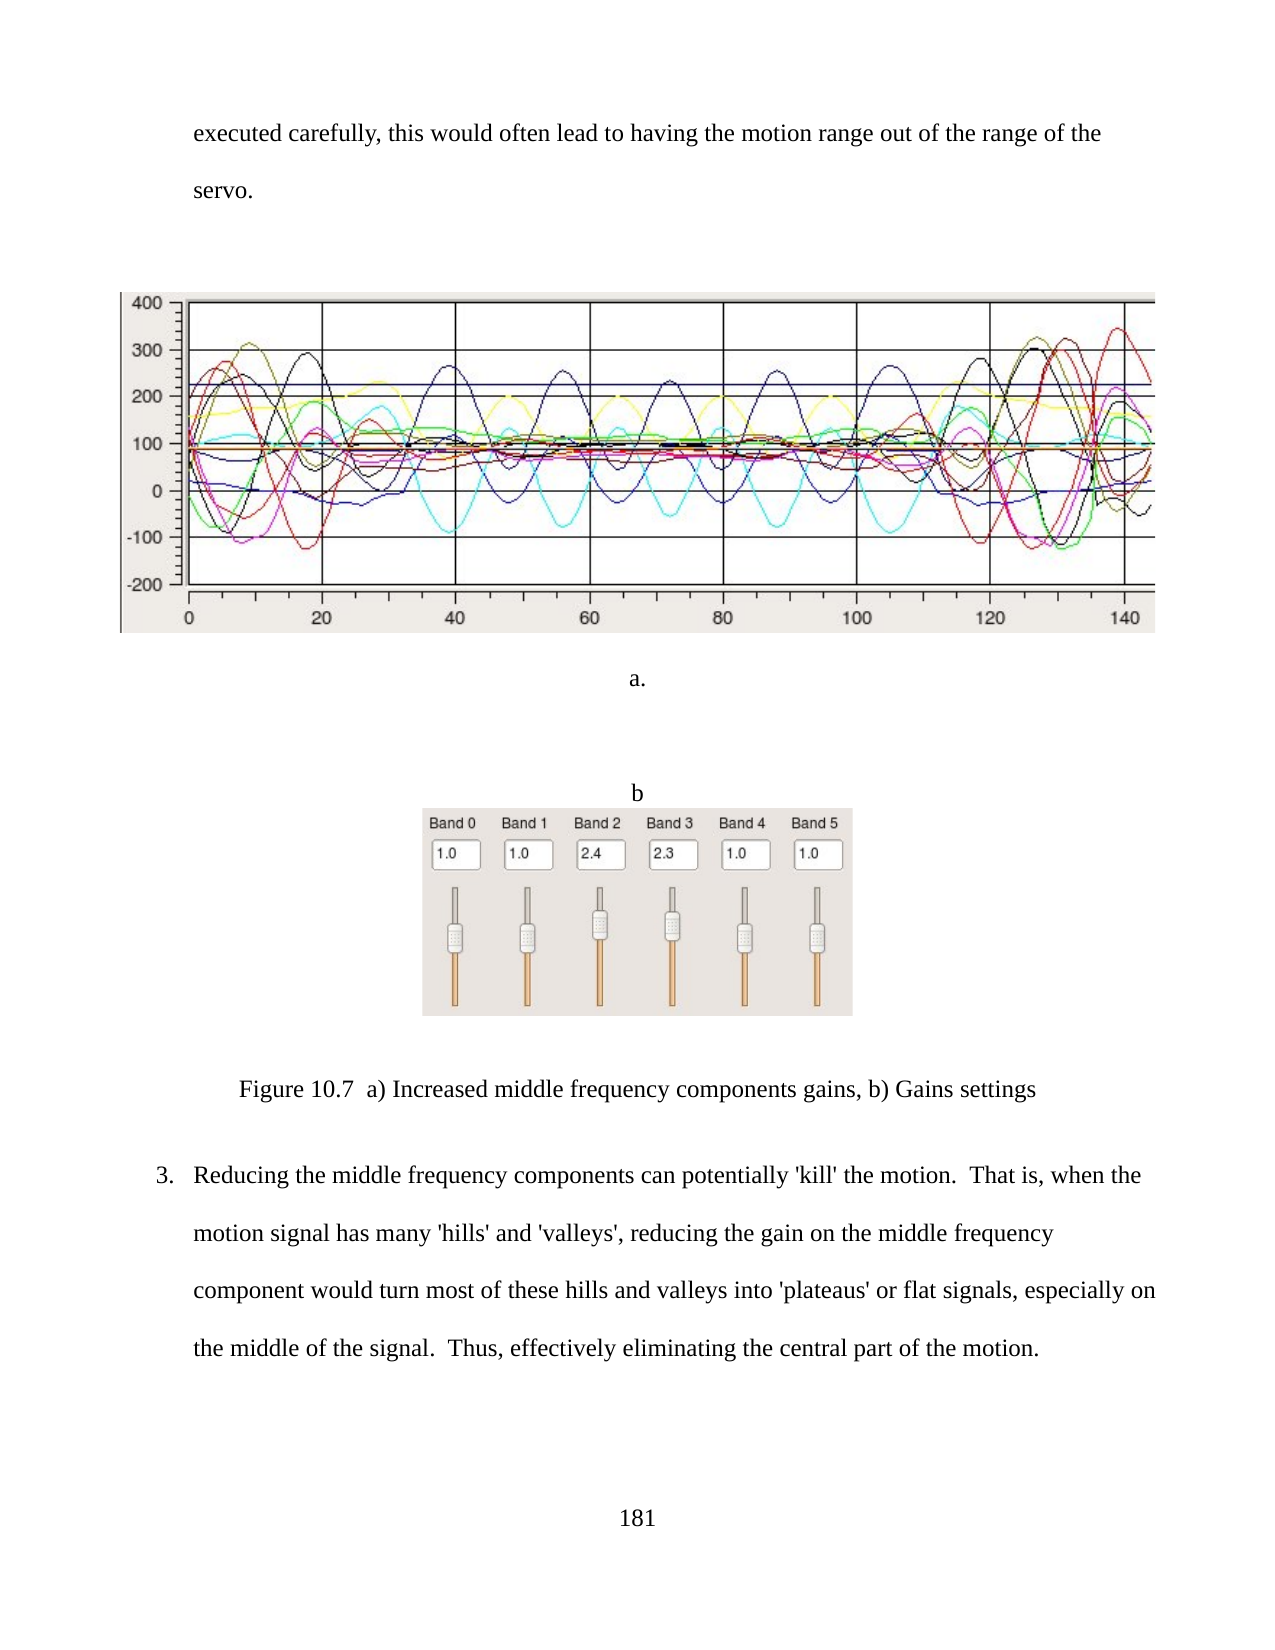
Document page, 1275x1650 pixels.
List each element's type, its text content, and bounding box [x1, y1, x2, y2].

table_cell Figure 10.7 a) Increased middle frequency components gains, b) Gains settings [118, 1074, 1157, 1103]
picture [422, 808, 853, 1016]
list Reducing the middle frequency components can potentially 'kill' the motion. That is, when the motion signal has many 'hills' and 'valleys', reducing the gain on the middle frequency component would turn most of these hills and valleys into 'plateaus' or flat signals, especially on the middle of the signal. Thus, effectively eliminating the central part of the motion. [156, 1161, 1157, 1419]
table_header a. b [118, 634, 1157, 1074]
list executed carefully, this would often lead to having the motion range out of the range of the servo. [156, 118, 1157, 262]
picture [119, 292, 1156, 633]
